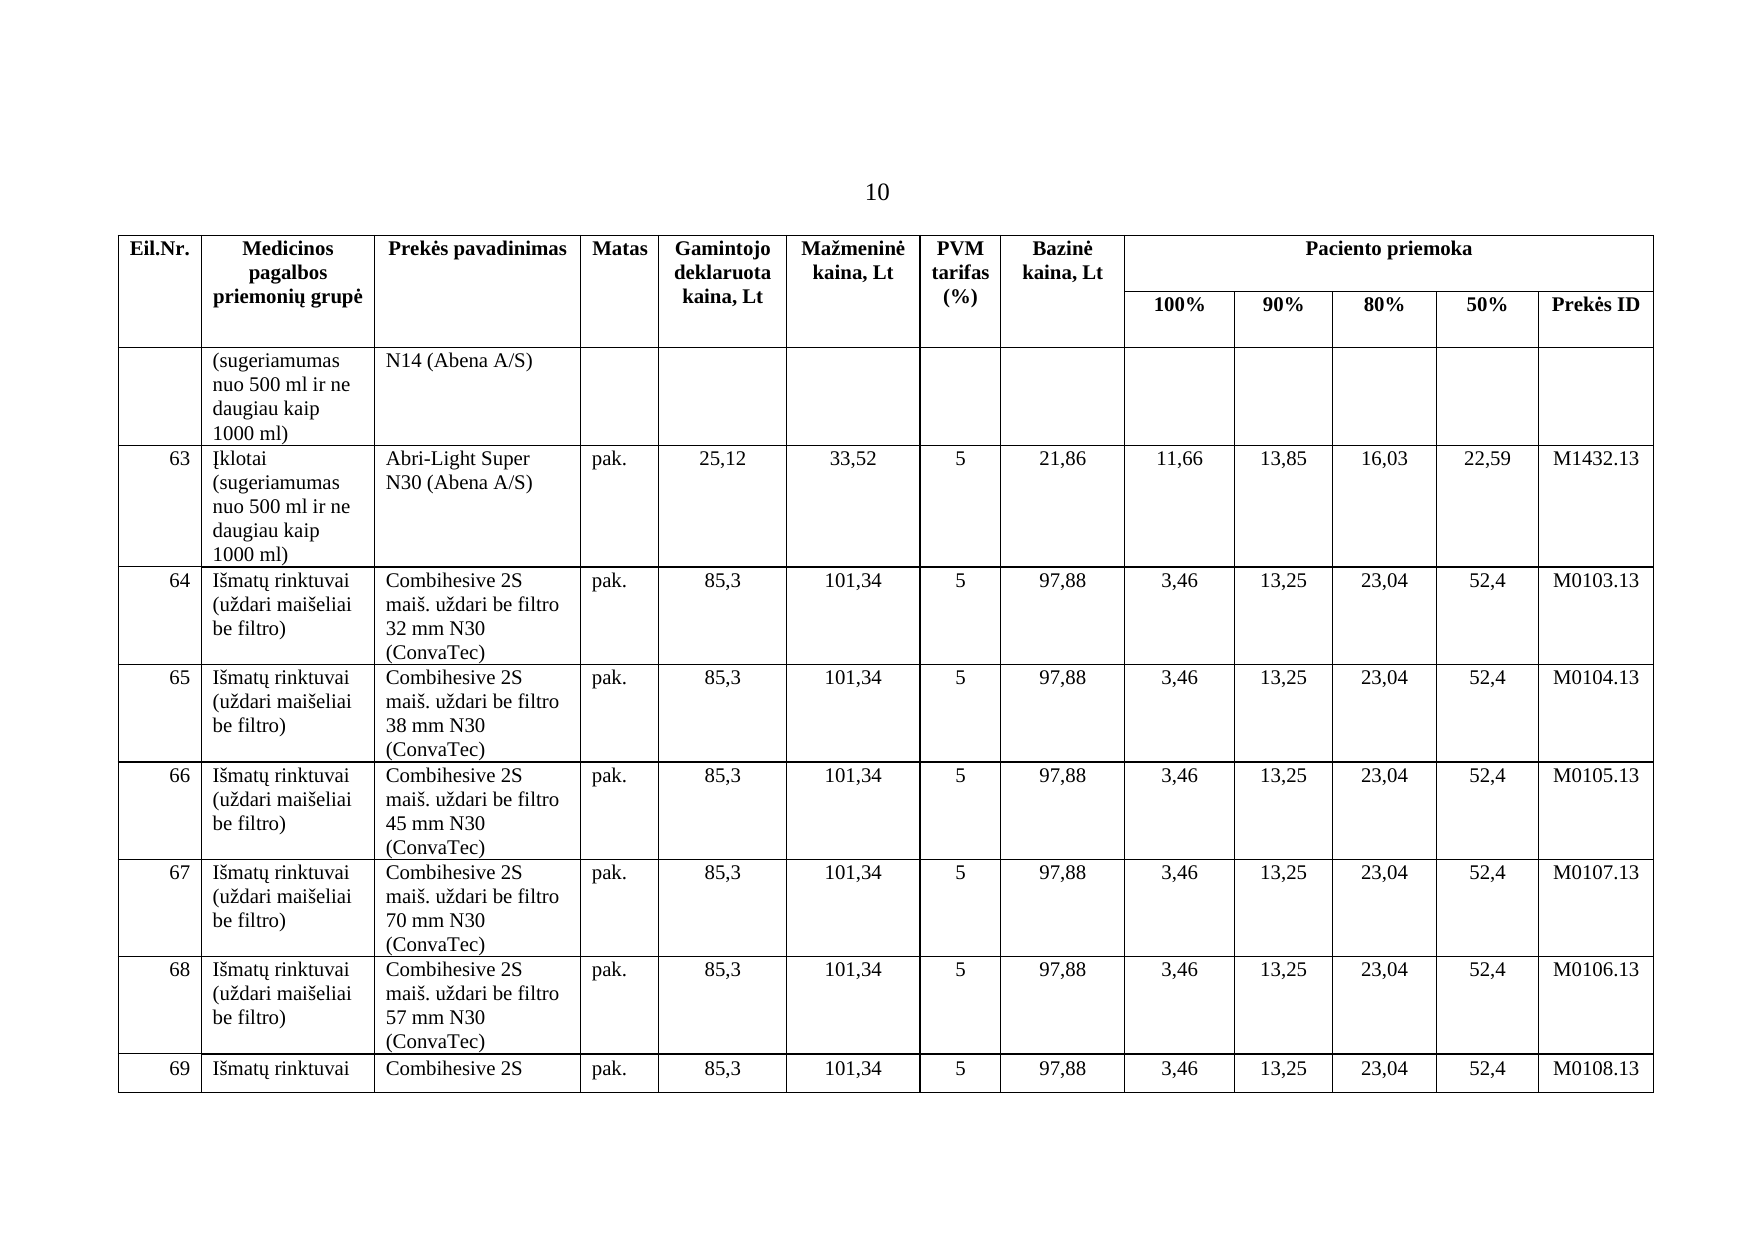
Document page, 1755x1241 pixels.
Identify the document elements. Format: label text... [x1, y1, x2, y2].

table_cell 3,46 [1125, 957, 1234, 1053]
table_cell Išmatų rinktuvai [202, 1055, 374, 1092]
table_cell 52,4 [1437, 763, 1538, 859]
table_cell 13,85 [1235, 446, 1332, 566]
table_cell [921, 348, 1000, 444]
table_cell [581, 348, 658, 444]
table_cell 90% [1235, 292, 1332, 347]
table_cell M0105.13 [1539, 763, 1653, 859]
table_cell 23,04 [1333, 860, 1436, 956]
table_cell pak. [581, 1055, 658, 1092]
table_cell 21,86 [1001, 446, 1124, 566]
table_header Bazinė kaina, Lt [1001, 236, 1124, 347]
table_cell 67 [119, 860, 201, 956]
table_cell 5 [921, 1055, 1000, 1092]
table_cell 23,04 [1333, 763, 1436, 859]
table_cell Išmatų rinktuvai (uždari maišeliai be filtro) [202, 665, 374, 761]
table_cell M0104.13 [1539, 665, 1653, 761]
table_cell 101,34 [787, 665, 919, 761]
table_cell 16,03 [1333, 446, 1436, 566]
table_cell [119, 348, 201, 444]
table_cell 97,88 [1001, 957, 1124, 1053]
table_cell 13,25 [1235, 860, 1332, 956]
table_cell 80% [1333, 292, 1436, 347]
table_cell 13,25 [1235, 568, 1332, 664]
table_cell 5 [921, 568, 1000, 664]
table_cell 5 [921, 860, 1000, 956]
table_cell [1235, 348, 1332, 444]
table_cell 85,3 [659, 860, 786, 956]
table_cell 33,52 [787, 446, 919, 566]
table_cell Įklotai (sugeriamumas nuo 500 ml ir ne daugiau kaip 1000 ml) [202, 446, 374, 566]
table_cell pak. [581, 568, 658, 664]
table_cell M0106.13 [1539, 957, 1653, 1053]
table_cell 97,88 [1001, 1055, 1124, 1092]
table_cell 52,4 [1437, 957, 1538, 1053]
table_cell Combihesive 2S maiš. uždari be filtro 32 mm N30 (ConvaTec) [375, 568, 580, 664]
table_cell 52,4 [1437, 568, 1538, 664]
table_cell 13,25 [1235, 957, 1332, 1053]
table_cell 23,04 [1333, 665, 1436, 761]
table_cell 85,3 [659, 763, 786, 859]
table_header Gamintojo deklaruota kaina, Lt [659, 236, 786, 347]
table_cell 63 [119, 446, 201, 566]
table_cell 97,88 [1001, 860, 1124, 956]
table_cell M0108.13 [1539, 1055, 1653, 1092]
table_cell [1437, 348, 1538, 444]
table_cell Išmatų rinktuvai (uždari maišeliai be filtro) [202, 860, 374, 956]
table_cell 11,66 [1125, 446, 1234, 566]
table_cell 52,4 [1437, 665, 1538, 761]
table_cell 101,34 [787, 957, 919, 1053]
table_cell 3,46 [1125, 665, 1234, 761]
table_cell 25,12 [659, 446, 786, 566]
table_cell 101,34 [787, 763, 919, 859]
table_cell [787, 348, 919, 444]
table_header Mažmeninė kaina, Lt [787, 236, 919, 347]
table_cell Combihesive 2S maiš. uždari be filtro 45 mm N30 (ConvaTec) [375, 763, 580, 859]
table_cell 66 [119, 763, 201, 859]
table_cell 13,25 [1235, 763, 1332, 859]
table_header PVM tarifas (%) [921, 236, 1000, 347]
table_cell (sugeriamumas nuo 500 ml ir ne daugiau kaip 1000 ml) [202, 348, 374, 444]
table_cell 69 [119, 1054, 201, 1092]
table_cell M0107.13 [1539, 860, 1653, 956]
table_header Prekės pavadinimas [375, 236, 580, 347]
table_cell pak. [581, 860, 658, 956]
table_cell 52,4 [1437, 1055, 1538, 1092]
table_header Medicinos pagalbos priemonių grupė [202, 236, 374, 347]
table_cell N14 (Abena A/S) [375, 348, 580, 444]
table_cell 13,25 [1235, 1055, 1332, 1092]
table_cell 100% [1125, 292, 1234, 347]
table_cell M0103.13 [1539, 568, 1653, 664]
table_cell 65 [119, 665, 201, 761]
table_cell 3,46 [1125, 568, 1234, 664]
table_cell 5 [921, 665, 1000, 761]
table_cell 101,34 [787, 1055, 919, 1092]
table_cell 85,3 [659, 1055, 786, 1092]
table_cell 97,88 [1001, 763, 1124, 859]
table_cell 101,34 [787, 860, 919, 956]
table_cell 68 [119, 957, 201, 1053]
table_cell [1001, 348, 1124, 444]
table_cell M1432.13 [1539, 446, 1653, 566]
table_cell Combihesive 2S maiš. uždari be filtro 38 mm N30 (ConvaTec) [375, 665, 580, 761]
table_cell 5 [921, 446, 1000, 566]
table_header Eil.Nr. [119, 236, 201, 347]
table_cell 23,04 [1333, 957, 1436, 1053]
table_cell 85,3 [659, 568, 786, 664]
table_cell Išmatų rinktuvai (uždari maišeliai be filtro) [202, 763, 374, 859]
table_cell 101,34 [787, 568, 919, 664]
table_cell [1539, 348, 1653, 444]
table_cell [659, 348, 786, 444]
table_cell Abri-Light Super N30 (Abena A/S) [375, 446, 580, 566]
table_cell pak. [581, 446, 658, 566]
table_cell Combihesive 2S [375, 1055, 580, 1092]
table_cell 5 [921, 957, 1000, 1053]
table_cell [1333, 348, 1436, 444]
table_header Matas [581, 236, 658, 347]
table_cell 3,46 [1125, 860, 1234, 956]
table_cell Išmatų rinktuvai (uždari maišeliai be filtro) [202, 568, 374, 664]
table_cell pak. [581, 665, 658, 761]
table_cell 13,25 [1235, 665, 1332, 761]
table_cell 23,04 [1333, 568, 1436, 664]
table_cell 3,46 [1125, 763, 1234, 859]
table_cell Išmatų rinktuvai (uždari maišeliai be filtro) [202, 957, 374, 1053]
table_cell 52,4 [1437, 860, 1538, 956]
table_cell 5 [921, 763, 1000, 859]
table_cell Combihesive 2S maiš. uždari be filtro 57 mm N30 (ConvaTec) [375, 957, 580, 1053]
table_cell Combihesive 2S maiš. uždari be filtro 70 mm N30 (ConvaTec) [375, 860, 580, 956]
table_cell Prekės ID [1539, 292, 1653, 347]
table_cell 97,88 [1001, 568, 1124, 664]
table_cell [1125, 348, 1234, 444]
table_header Paciento priemoka [1125, 236, 1653, 291]
table_cell 23,04 [1333, 1055, 1436, 1092]
table_cell 85,3 [659, 957, 786, 1053]
table_cell 22,59 [1437, 446, 1538, 566]
table_cell pak. [581, 957, 658, 1053]
table_cell 97,88 [1001, 665, 1124, 761]
table_cell 3,46 [1125, 1055, 1234, 1092]
table_cell 85,3 [659, 665, 786, 761]
table_cell 64 [119, 567, 201, 664]
table_cell 50% [1437, 292, 1538, 347]
table_cell pak. [581, 763, 658, 859]
